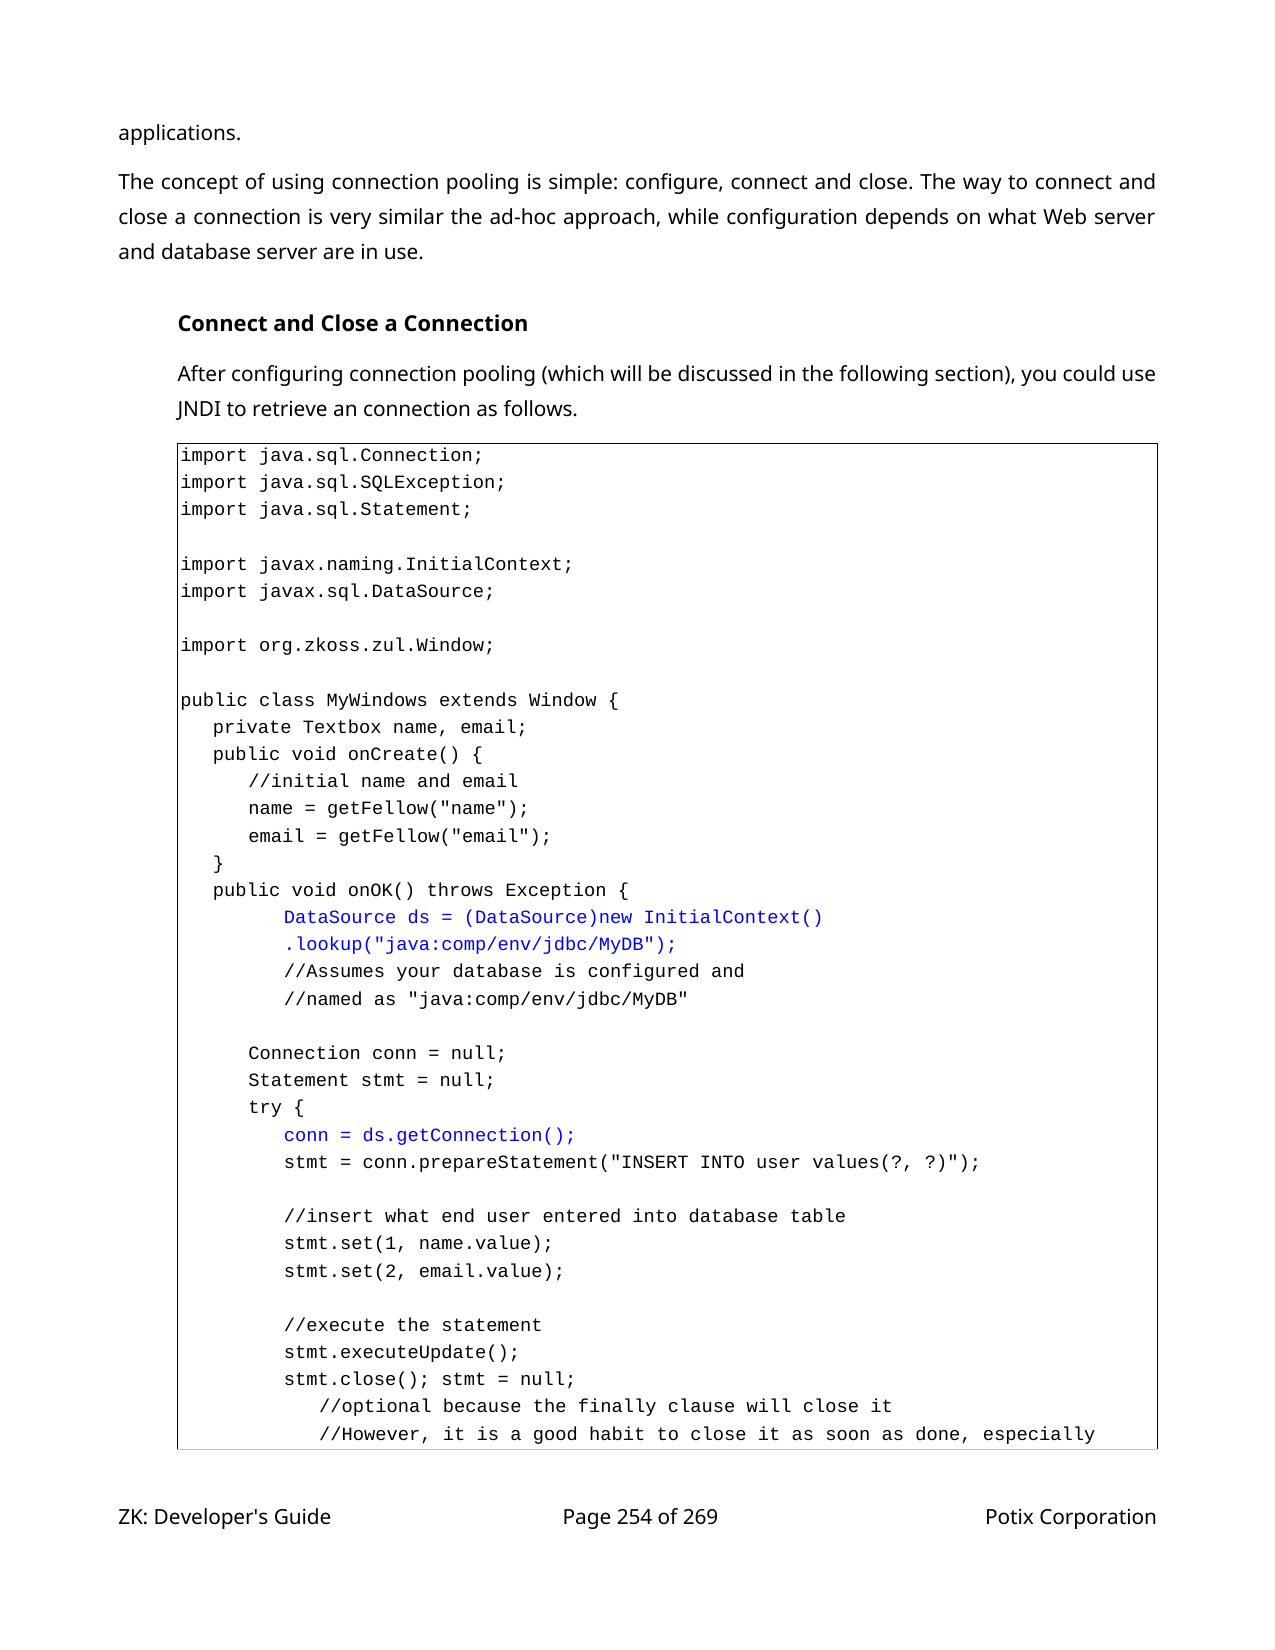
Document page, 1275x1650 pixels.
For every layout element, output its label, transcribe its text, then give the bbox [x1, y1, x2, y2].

text //execute the statement [178, 1313, 1157, 1337]
text private Textbox name, email; [178, 715, 1157, 739]
text import javax.sql.DataSource; [178, 579, 1157, 603]
text import java.sql.SQLException; [178, 470, 1157, 494]
text //Assumes your database is configured and [178, 959, 1157, 984]
text public class MyWindows extends Window { [178, 687, 1157, 712]
text email = getFellow("email"); [178, 823, 1157, 848]
text Statement stmt = null; [178, 1068, 1157, 1092]
text public void onOK() throws Exception { [178, 878, 1157, 902]
text name = getFellow("name"); [178, 796, 1157, 821]
text conn = ds.getConnection(); [178, 1122, 1157, 1147]
text //optional because the finally clause will close it [178, 1394, 1157, 1419]
text import java.sql.Connection; [178, 444, 1157, 467]
text stmt.set(2, email.value); [178, 1258, 1157, 1283]
text stmt = conn.prepareStatement("INSERT INTO user values(?, ?)"); [178, 1150, 1157, 1174]
text import javax.naming.InitialContext; [178, 552, 1157, 576]
text stmt.set(1, name.value); [178, 1231, 1157, 1256]
text Connection conn = null; [178, 1041, 1157, 1065]
text //initial name and email [178, 769, 1157, 793]
text //However, it is a good habit to close it as soon as done, especially [178, 1422, 1157, 1449]
text stmt.executeUpdate(); [178, 1340, 1157, 1364]
text //insert what end user entered into database table [178, 1204, 1157, 1228]
text import org.zkoss.zul.Window; [178, 633, 1157, 657]
text } [178, 851, 1157, 875]
text The concept of using connection pooling is simple: configure, connect and close. The way to connect and close a connection is very similar the ad-hoc approach, while configuration depends on what Web server and database server are in use. [118, 167, 1157, 266]
text After configuring connection pooling (which will be discussed in the following section), you could use JNDI to retrieve an connection as follows. [177, 359, 1157, 422]
subtitle Connect and Close a Connection [177, 308, 1157, 338]
text stmt.close(); stmt = null; [178, 1367, 1157, 1391]
text .lookup("java:comp/env/jdbc/MyDB"); [178, 932, 1157, 956]
text import java.sql.Statement; [178, 497, 1157, 521]
text applications. [118, 118, 1157, 146]
text //named as "java:comp/env/jdbc/MyDB" [178, 987, 1157, 1011]
text try { [178, 1095, 1157, 1119]
text DataSource ds = (DataSource)new InitialContext() [178, 905, 1157, 929]
text public void onCreate() { [178, 742, 1157, 766]
